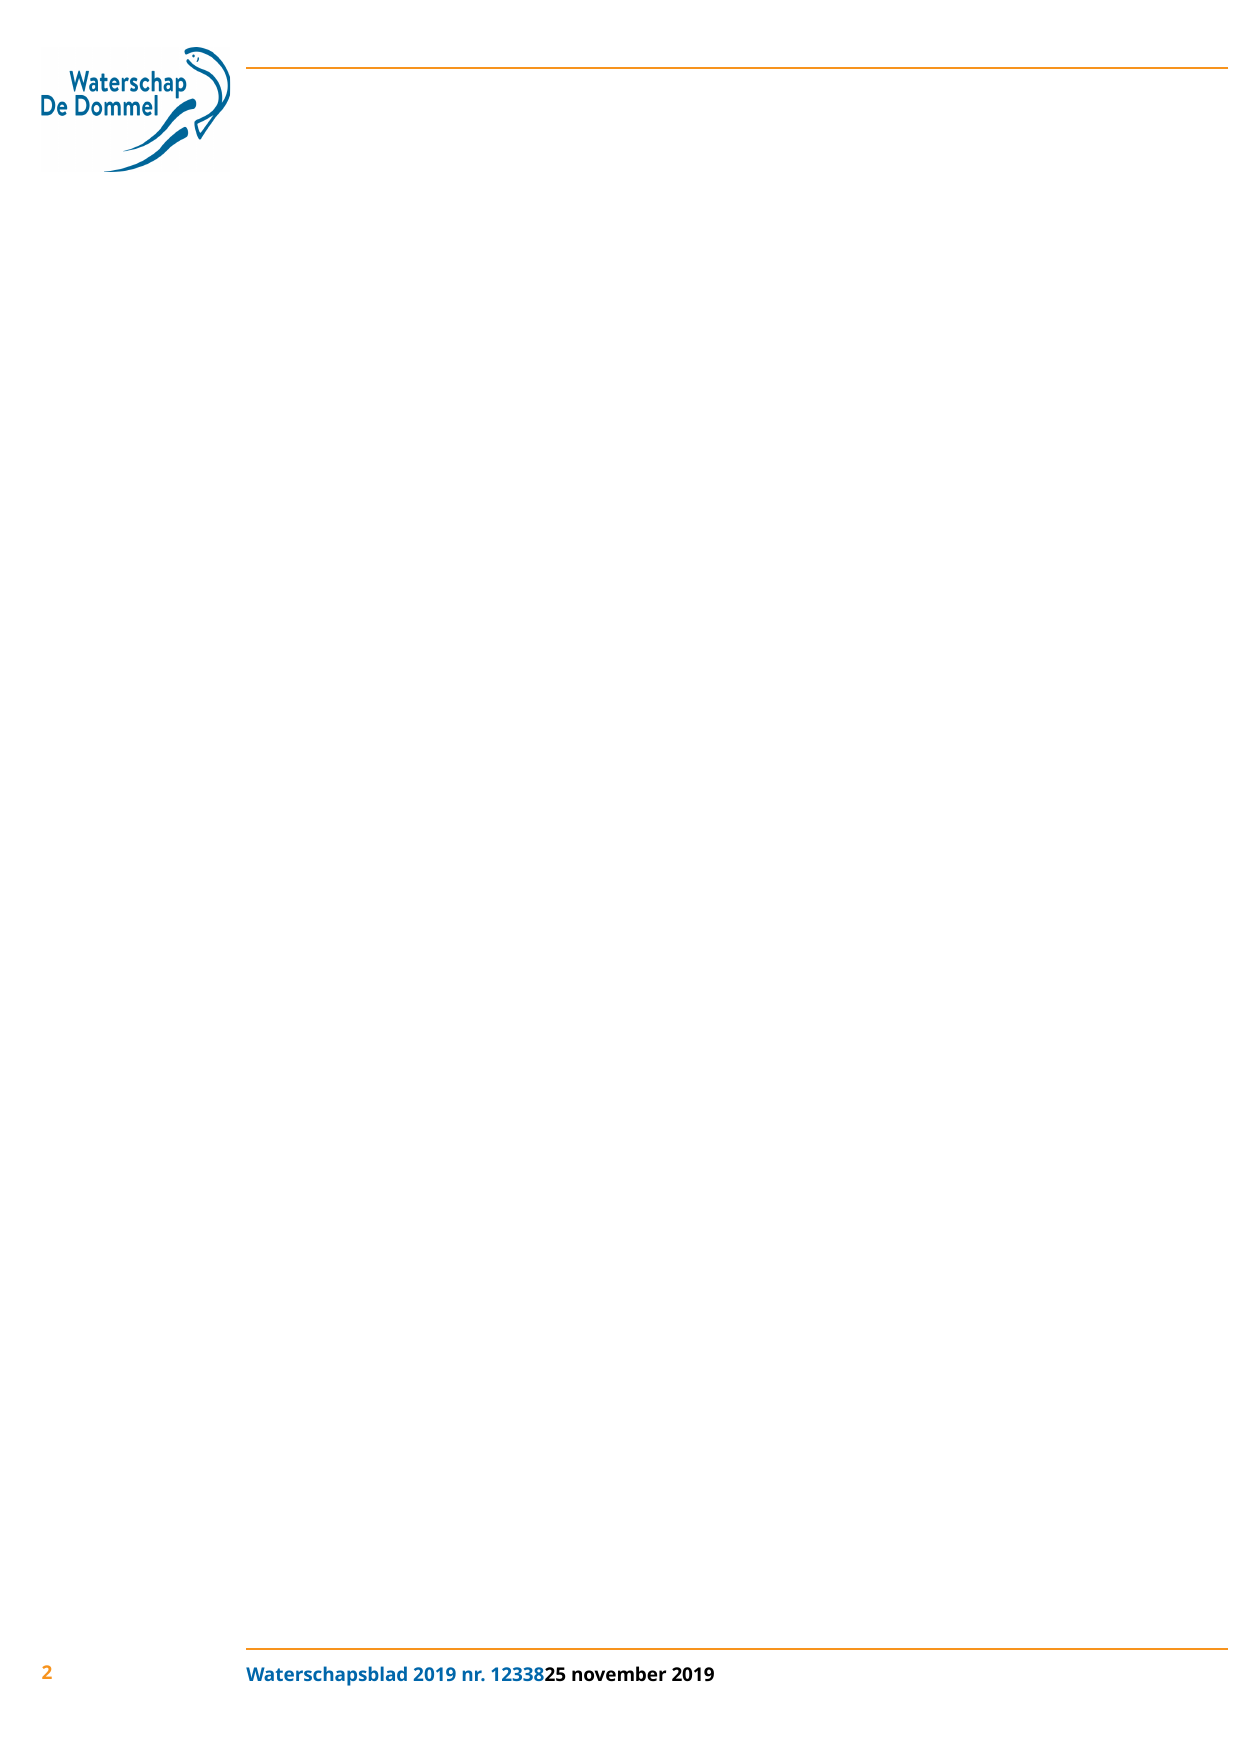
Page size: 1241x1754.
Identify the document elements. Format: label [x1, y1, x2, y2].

picture [204, 47, 231, 76]
picture [198, 118, 210, 131]
picture [41, 47, 231, 172]
picture [45, 99, 51, 111]
